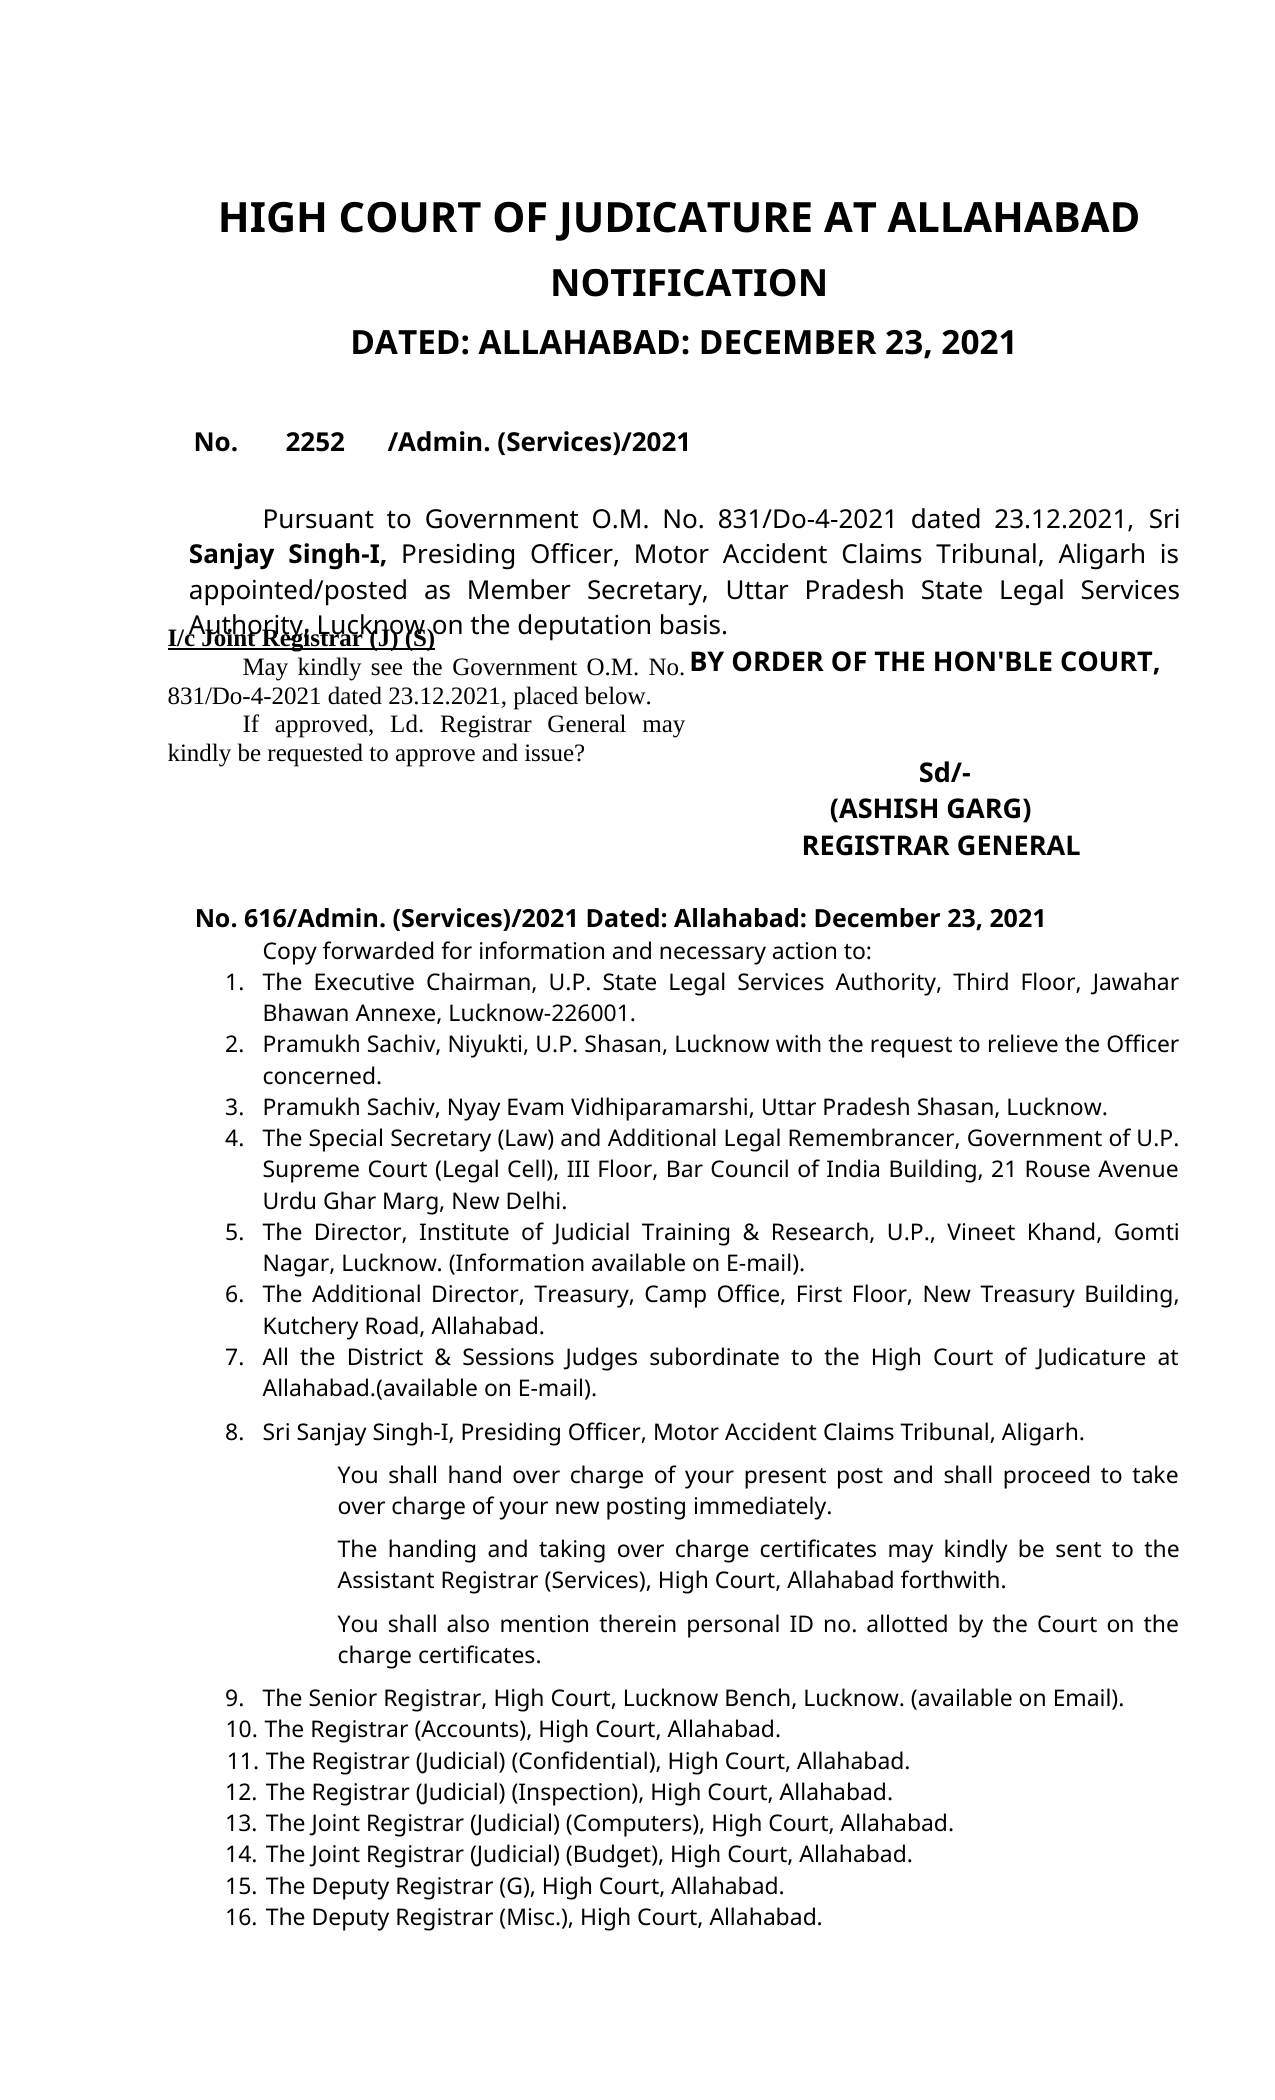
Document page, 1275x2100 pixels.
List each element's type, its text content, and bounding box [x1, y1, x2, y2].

text BY ORDER OF THE HON'BLE COURT, [562, 642, 1181, 679]
list The Director, Institute of Judicial Training & Research, U.P., Vineet Khand, Gomti Nagar, Lucknow. (Information available on E-mail). [225, 1216, 1181, 1278]
table_header No. [188, 418, 249, 465]
table_header 2252 [249, 418, 382, 465]
list The Additional Director, Treasury, Camp Office, First Floor, New Treasury Building, Kutchery Road, Allahabad. [225, 1278, 1181, 1341]
list The Special Secretary (Law) and Additional Legal Remembrancer, Government of U.P. Supreme Court (Legal Cell), III Floor, Bar Council of India Building, 21 Rouse Avenue Urdu Ghar Marg, New Delhi. [225, 1122, 1181, 1216]
list Pramukh Sachiv, Niyukti, U.P. Shasan, Lucknow with the request to relieve the Officer concerned. [225, 1028, 1181, 1091]
subtitle DATED: ALLAHABAD: DECEMBER 23, 2021 [187, 319, 1181, 365]
list The Joint Registrar (Judicial) (Budget), High Court, Allahabad. [225, 1838, 1181, 1869]
text The handing and taking over charge certificates may kindly be sent to the Assistant Registrar (Services), High Court, Allahabad forthwith. [300, 1533, 1181, 1596]
list The Registrar (Judicial) (Inspection), High Court, Allahabad. [225, 1776, 1181, 1807]
text REGISTRAR GENERAL [187, 827, 1181, 864]
list Sri Sanjay Singh-I, Presiding Officer, Motor Accident Claims Tribunal, Aligarh. [225, 1415, 1181, 1447]
list The Joint Registrar (Judicial) (Computers), High Court, Allahabad. [225, 1807, 1181, 1838]
list The Deputy Registrar (G), High Court, Allahabad. [225, 1869, 1181, 1901]
list All the District & Sessions Judges subordinate to the High Court of Judicature at Allahabad.(available on E-mail). [225, 1341, 1181, 1403]
text Copy forwarded for information and necessary action to: [187, 935, 1181, 966]
list The Deputy Registrar (Misc.), High Court, Allahabad. [225, 1901, 1181, 1932]
text You shall also mention therein personal ID no. allotted by the Court on the charge certificates. [337, 1608, 1181, 1670]
text (ASHISH GARG) [187, 790, 1181, 827]
subtitle NOTIFICATION [187, 256, 1181, 307]
text No. 616/Admin. (Services)/2021 Dated: Allahabad: December 23, 2021 [187, 901, 1181, 935]
table_header /Admin. (Services)/2021 [382, 418, 762, 465]
list Pramukh Sachiv, Nyay Evam Vidhiparamarshi, Uttar Pradesh Shasan, Lucknow. [225, 1091, 1181, 1122]
text Sd/- [187, 753, 1181, 790]
subtitle Pursuant to Government O.M. No. 831/Do-4-2021 dated 23.12.2021, Sri Sanjay Singh-I, Presiding Officer, Motor Accident Claims Tribunal, Aligarh is appointed/posted as Member Secretary, Uttar Pradesh State Legal Services Authority, Lucknow on the deputation basis. [189, 500, 1181, 642]
title HIGH COURT OF JUDICATURE AT ALLAHABAD [150, 187, 1208, 244]
list The Registrar (Judicial) (Confidential), High Court, Allahabad. [227, 1744, 1181, 1776]
list The Senior Registrar, High Court, Lucknow Bench, Lucknow. (available on Email). [225, 1682, 1181, 1713]
text You shall hand over charge of your present post and shall proceed to take over charge of your new posting immediately. [337, 1459, 1181, 1521]
list The Executive Chairman, U.P. State Legal Services Authority, Third Floor, Jawahar Bhawan Annexe, Lucknow-226001. [225, 966, 1181, 1028]
list The Registrar (Accounts), High Court, Allahabad. [225, 1713, 1181, 1744]
